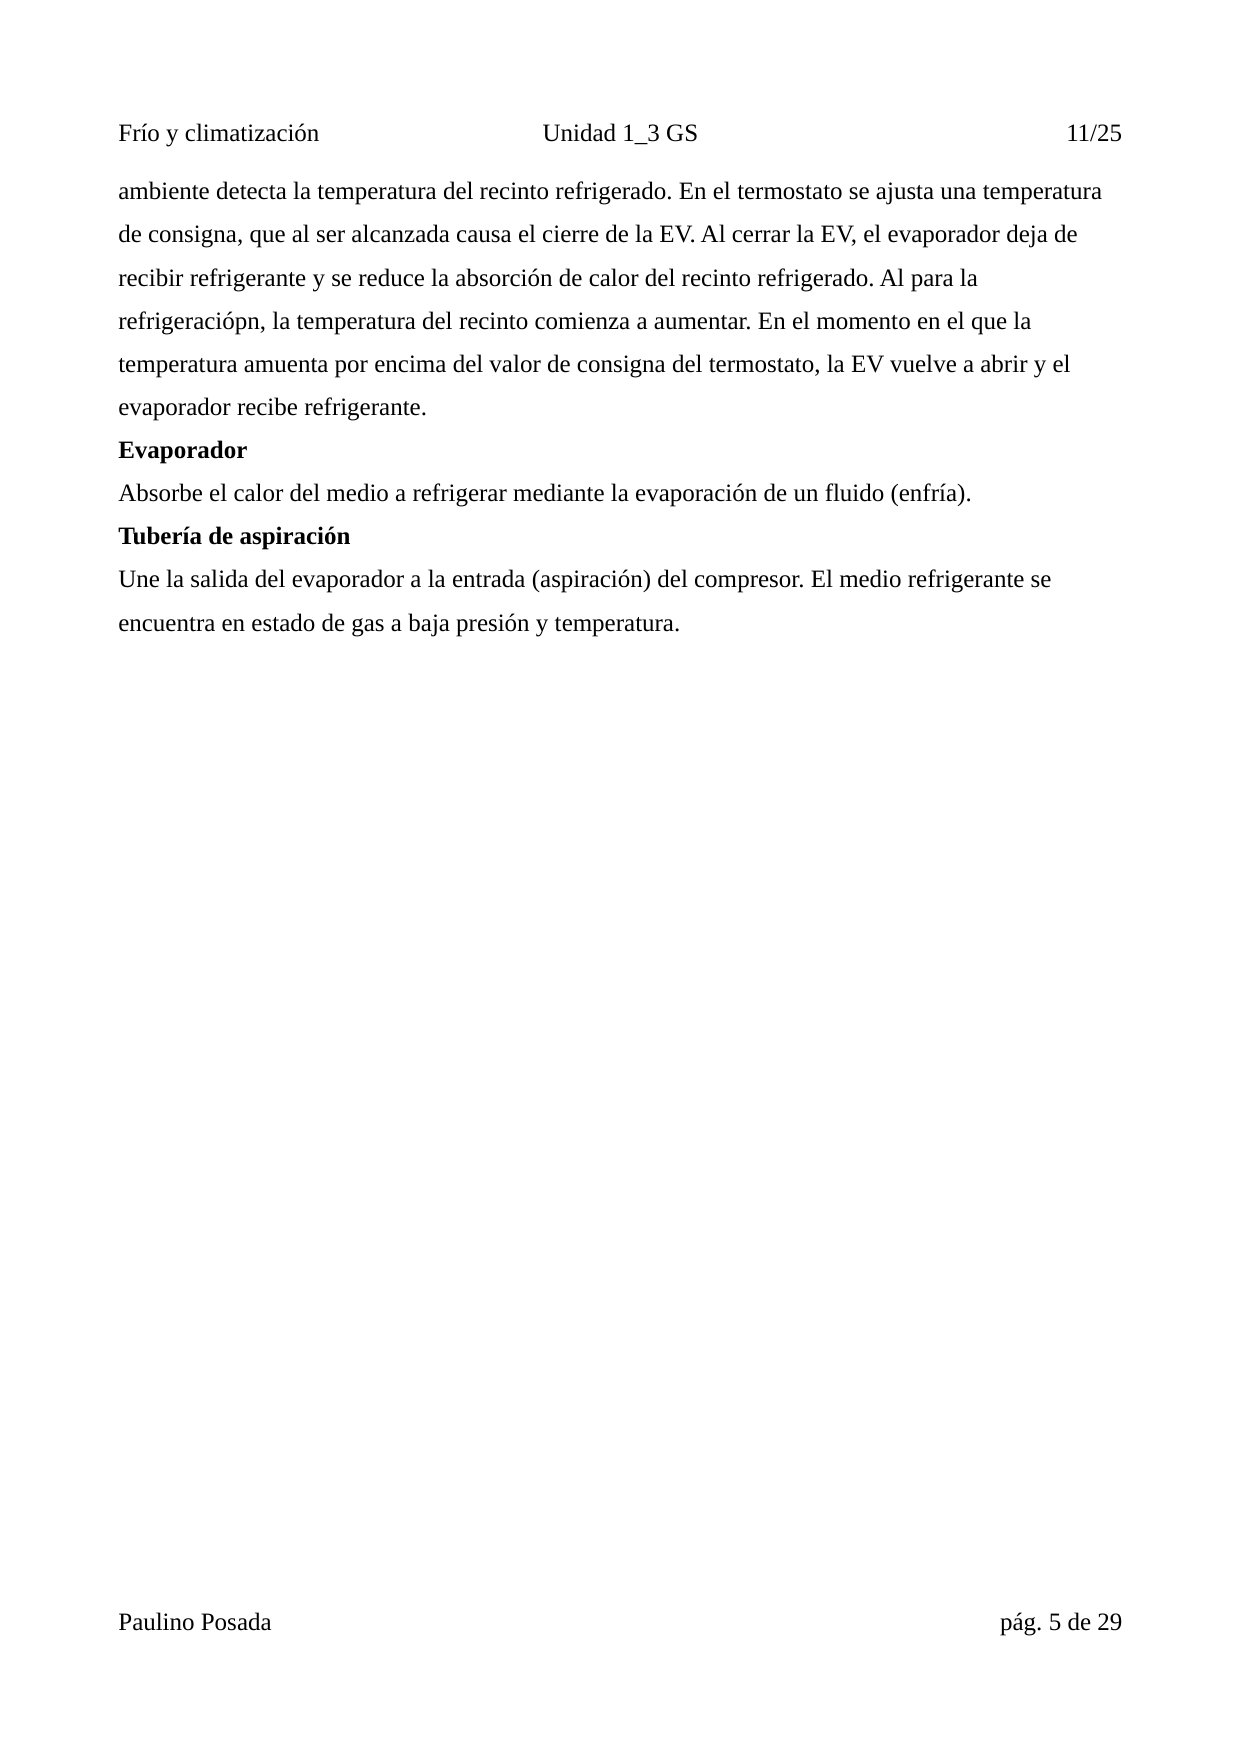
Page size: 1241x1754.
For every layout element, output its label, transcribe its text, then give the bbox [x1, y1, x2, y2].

text Evaporador [118, 435, 1122, 464]
text Absorbe el calor del medio a refrigerar mediante la evaporación de un fluido (enfría). [118, 478, 1122, 507]
text ambiente detecta la temperatura del recinto refrigerado. En el termostato se ajusta una temperatura de consigna, que al ser alcanzada causa el cierre de la EV. Al cerrar la EV, el evaporador deja de recibir refrigerante y se reduce la absorción de calor del recinto refrigerado. Al para la refrigeraciópn, la temperatura del recinto comienza a aumentar. En el momento en el que la temperatura amuenta por encima del valor de consigna del termostato, la EV vuelve a abrir y el evaporador recibe refrigerante. [118, 176, 1122, 421]
text Une la salida del evaporador a la entrada (aspiración) del compresor. El medio refrigerante se encuentra en estado de gas a baja presión y temperatura. [118, 564, 1122, 636]
text Tubería de aspiración [118, 521, 1122, 550]
